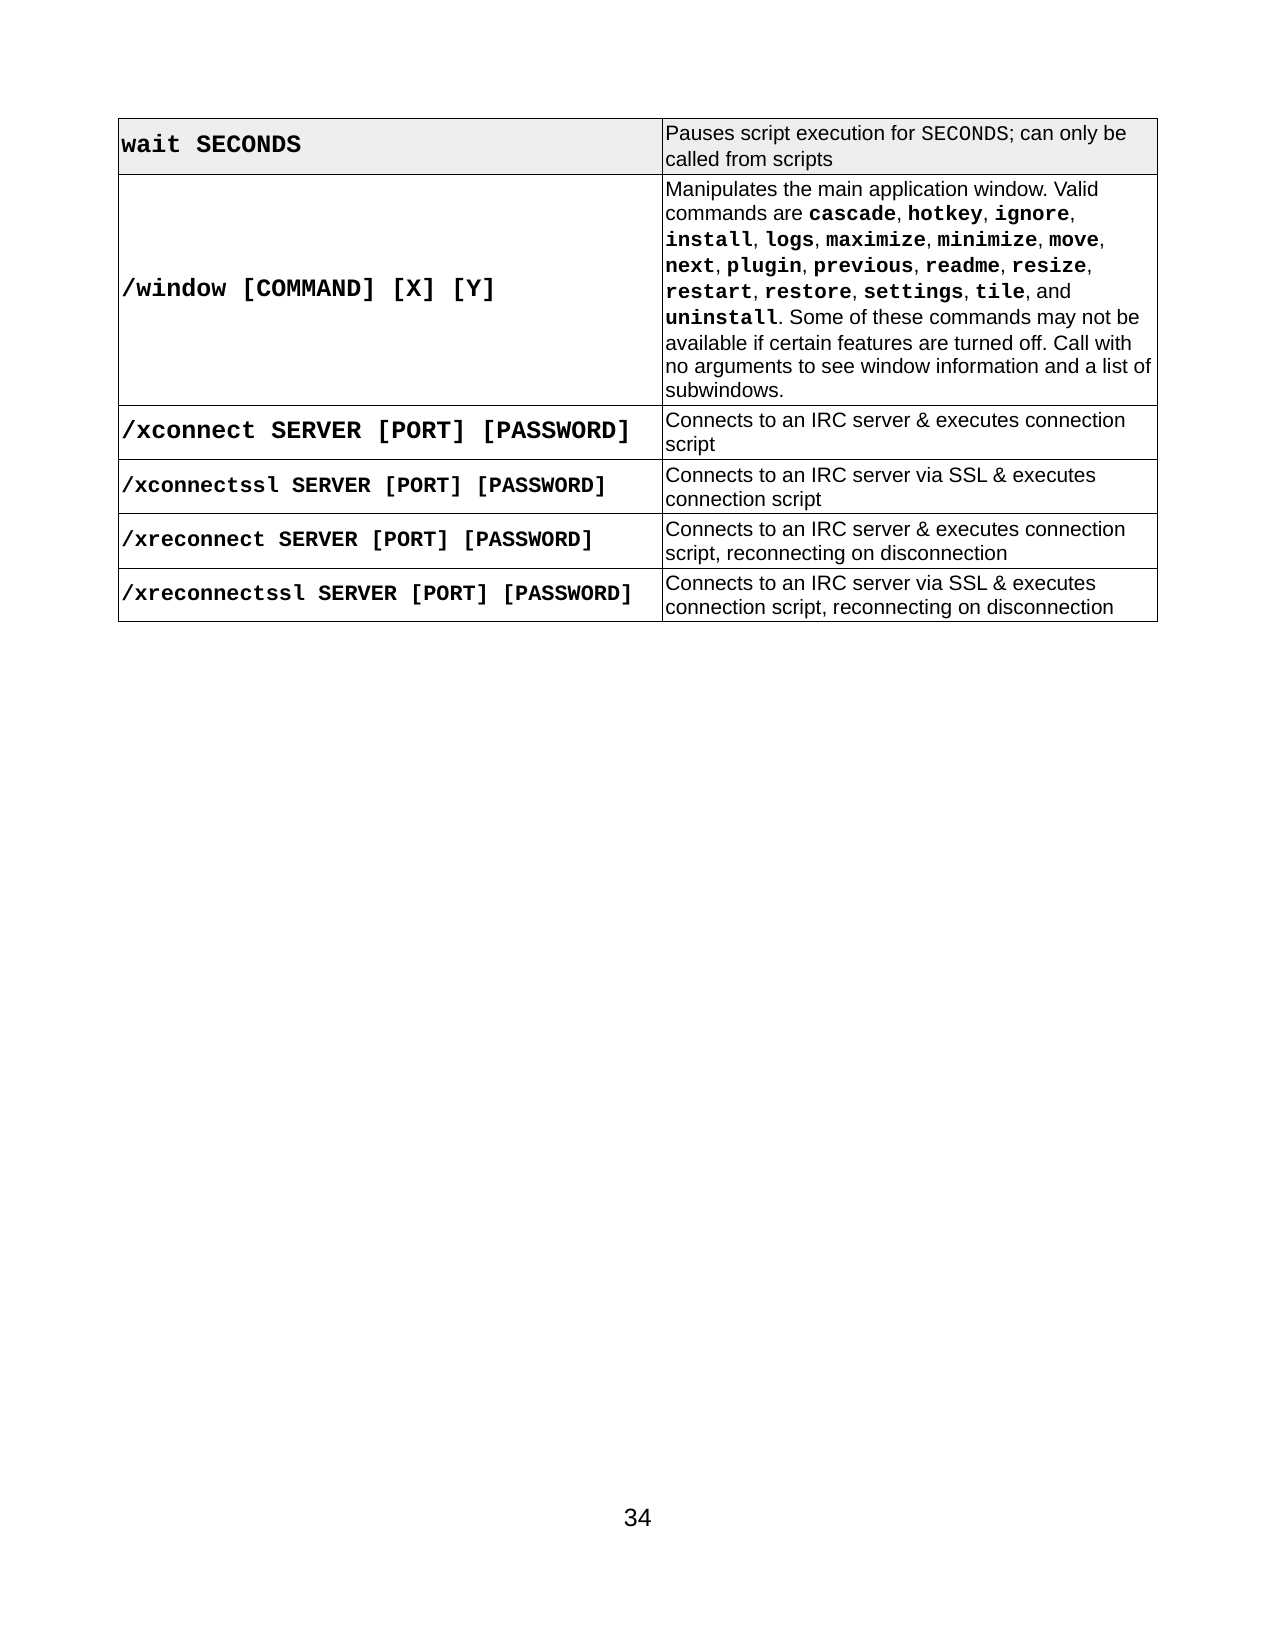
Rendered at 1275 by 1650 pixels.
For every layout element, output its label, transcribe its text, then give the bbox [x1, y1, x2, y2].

table_cell Manipulates the main application window. Valid commands are cascade, hotkey, ignore, install, logs, maximize, minimize, move, next, plugin, previous, readme, resize, restart, restore, settings, tile, and uninstall. Some of these commands may not be available if certain features are turned off. Call with no arguments to see window information and a list of subwindows. [663, 175, 1157, 405]
table_cell Connects to an IRC server via SSL & executes connection script [663, 460, 1157, 513]
table_cell Connects to an IRC server & executes connection script [663, 406, 1157, 459]
table_cell Connects to an IRC server & executes connection script, reconnecting on disconnection [663, 514, 1157, 567]
table_cell /xconnect SERVER [PORT] [PASSWORD] [119, 406, 662, 459]
table_cell wait SECONDS [119, 119, 662, 174]
table_cell /xconnectssl SERVER [PORT] [PASSWORD] [119, 460, 662, 513]
table_cell /xreconnectssl SERVER [PORT] [PASSWORD] [119, 569, 662, 621]
table_cell /xreconnect SERVER [PORT] [PASSWORD] [119, 514, 662, 567]
table_cell Connects to an IRC server via SSL & executes connection script, reconnecting on disconnection [663, 569, 1157, 621]
table_cell /window [COMMAND] [X] [Y] [119, 175, 662, 405]
table_cell Pauses script execution for SECONDS; can only be called from scripts [663, 119, 1157, 174]
